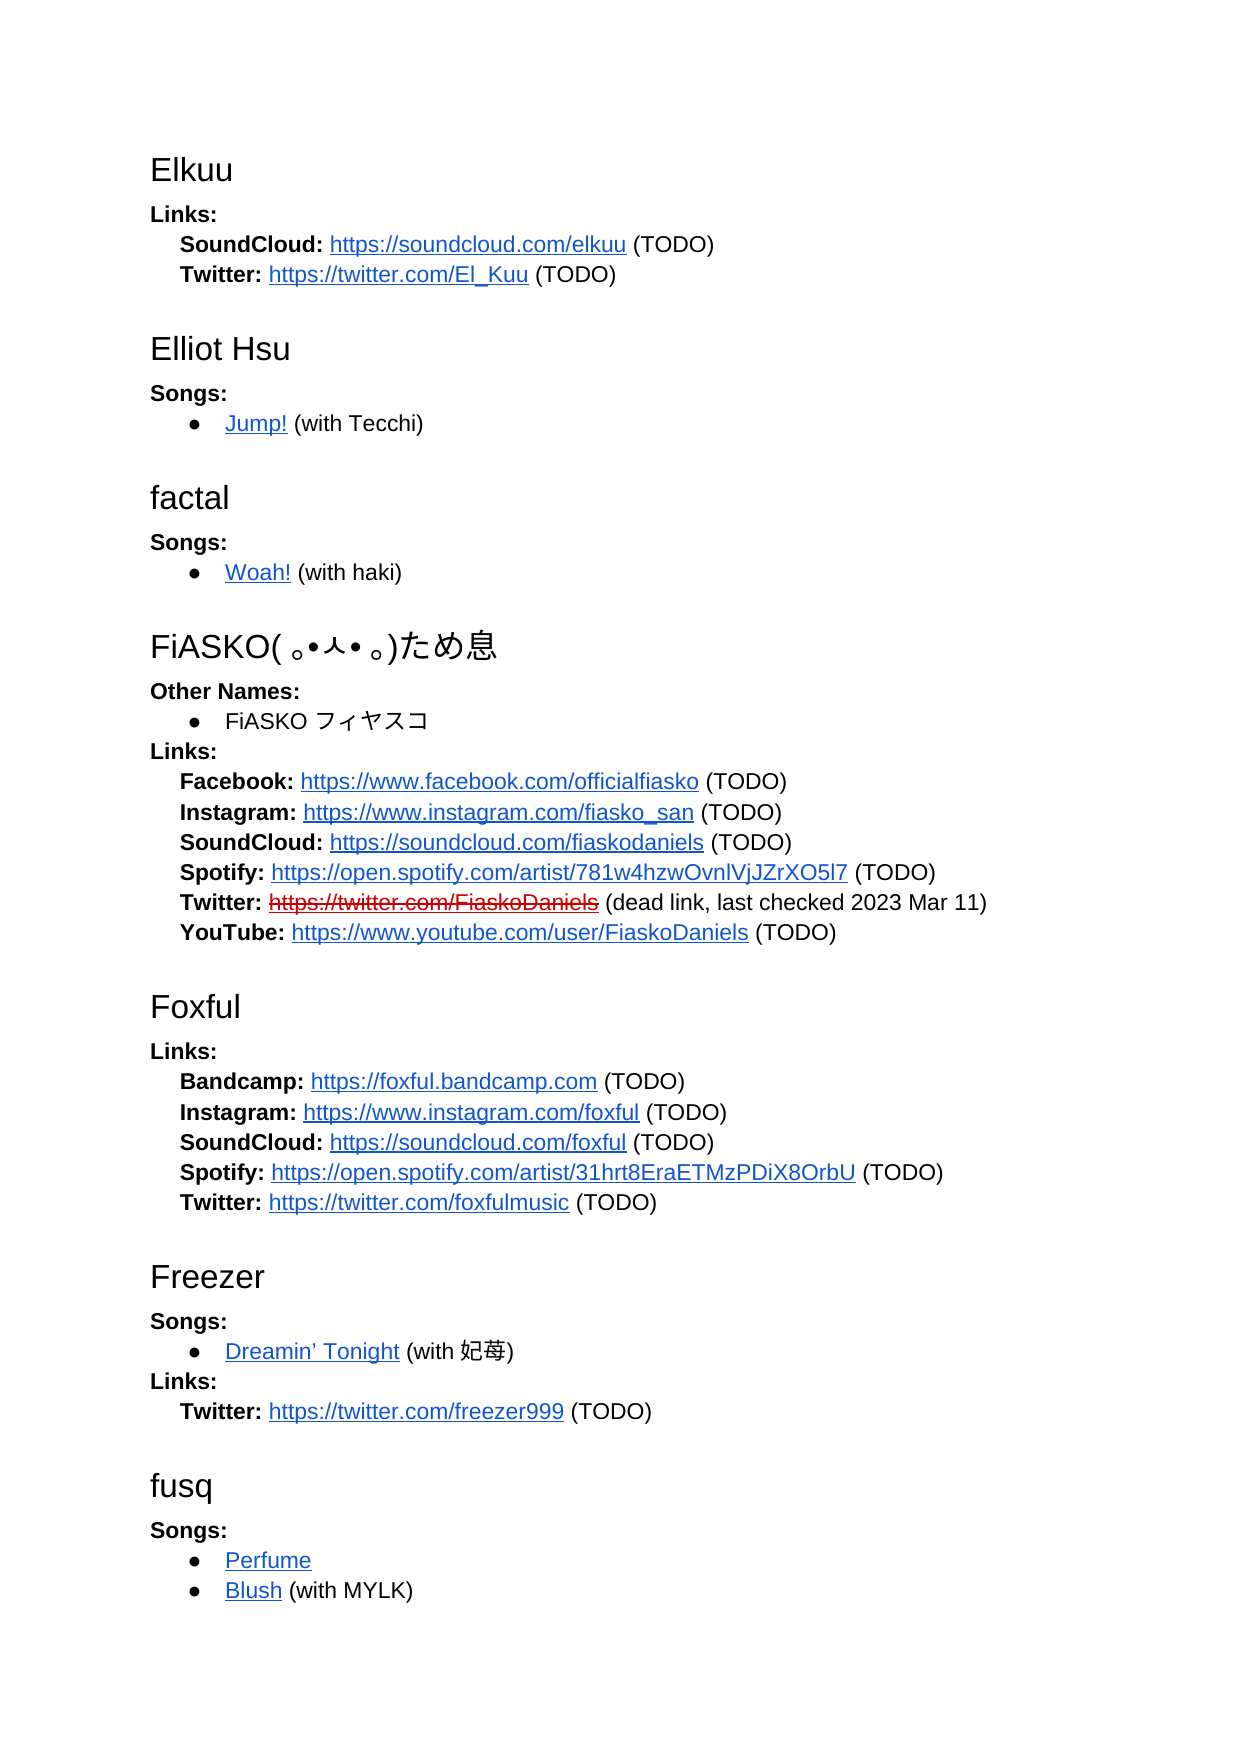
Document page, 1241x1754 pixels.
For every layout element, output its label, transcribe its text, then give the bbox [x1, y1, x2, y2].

text Songs: [150, 529, 1090, 555]
list Woah! (with haki) [187, 559, 1090, 585]
text SoundCloud: https://soundcloud.com/fiaskodaniels (TODO) [179, 829, 1090, 855]
list Jump! (with Tecchi) [187, 410, 1090, 437]
text Twitter: https://twitter.com/freezer999 (TODO) [179, 1398, 1090, 1425]
text SoundCloud: https://soundcloud.com/elkuu (TODO) [179, 231, 1090, 257]
text Twitter: https://twitter.com/El_Kuu (TODO) [179, 261, 1090, 288]
text Spotify: https://open.spotify.com/artist/31hrt8EraETMzPDiX8OrbU (TODO) [179, 1159, 1090, 1185]
text Links: [150, 201, 1090, 227]
text Instagram: https://www.instagram.com/fiasko_san (TODO) [179, 798, 1090, 825]
list Dreamin’ Tonight (with 妃苺) [187, 1338, 1090, 1364]
text Links: [150, 1038, 1090, 1064]
list Blush (with MYLK) [187, 1577, 1090, 1604]
text Songs: [150, 1517, 1090, 1543]
subtitle Freezer [150, 1257, 1090, 1295]
text Instagram: https://www.instagram.com/foxful (TODO) [179, 1098, 1090, 1125]
subtitle factal [150, 478, 1090, 516]
subtitle Foxful [150, 987, 1090, 1026]
text Links: [150, 1368, 1090, 1394]
text Links: [150, 738, 1090, 764]
subtitle FiASKO( ｡•ㅅ• ｡)ため息 [150, 627, 1090, 665]
list FiASKO フィヤスコ [187, 708, 1090, 734]
subtitle Elliot Hsu [150, 329, 1090, 367]
text Facebook: https://www.facebook.com/officialfiasko (TODO) [179, 768, 1090, 795]
text Bandcamp: https://foxful.bandcamp.com (TODO) [179, 1068, 1090, 1094]
text Other Names: [150, 678, 1090, 704]
subtitle fusq [150, 1466, 1090, 1504]
text Songs: [150, 380, 1090, 406]
text Spotify: https://open.spotify.com/artist/781w4hzwOvnlVjJZrXO5l7 (TODO) [179, 859, 1090, 885]
text Songs: [150, 1308, 1090, 1334]
subtitle Elkuu [150, 150, 1090, 188]
text Twitter: https://twitter.com/FiaskoDaniels (dead link, last checked 2023 Mar 11) [179, 889, 1090, 916]
text SoundCloud: https://soundcloud.com/foxful (TODO) [179, 1129, 1090, 1155]
text YouTube: https://www.youtube.com/user/FiaskoDaniels (TODO) [179, 919, 1090, 946]
text Twitter: https://twitter.com/foxfulmusic (TODO) [179, 1189, 1090, 1215]
list Perfume [187, 1547, 1090, 1573]
